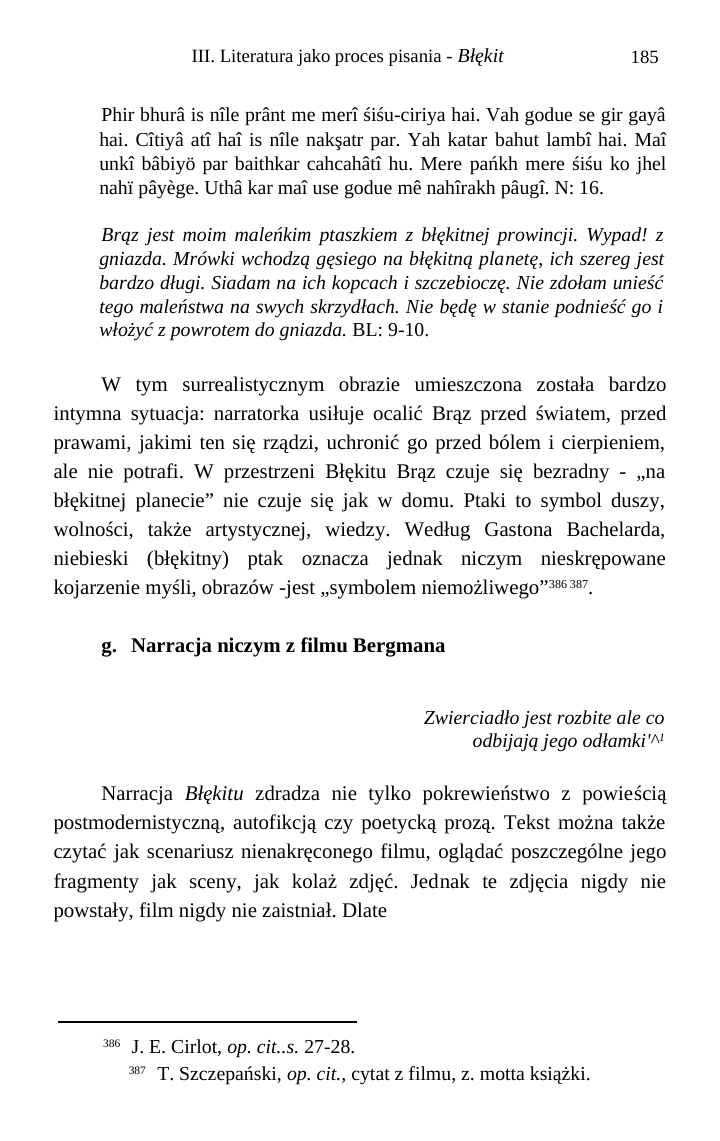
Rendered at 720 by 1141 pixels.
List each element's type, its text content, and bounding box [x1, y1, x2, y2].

text Phir bhurâ is nîle prânt me merî śiśu-ciriya hai. Vah godue se gir gayâ hai. Cîtiyâ atî haî is nîle nakşatr par. Yah katar bahut lambî hai. Maî unkî bâbiyö par baithkar cahcahâtî hu. Mere pańkh mere śiśu ko jhel nahï pâyège. Uthâ kar maî use godue mê nahîrakh pâugî. N: 16. [99, 103, 666, 199]
text 185 [630, 46, 661, 67]
text III. Literatura jako proces pisania - Błękit [191, 44, 527, 67]
text Zwierciadło jest rozbite ale co odbijają jego odłamki'^1 [384, 706, 666, 752]
text Narracja Błękitu zdradza nie tylko pokrewieństwo z powie­ścią postmodernistyczną, autofikcją czy poetycką prozą. Tekst można także czytać jak scenariusz nienakręconego filmu, oglą­dać poszczególne jego fragmenty jak sceny, jak kolaż zdjęć. Jed­nak te zdjęcia nigdy nie powstały, film nigdy nie zaistniał. Dlate­ [53, 781, 666, 922]
text Brąz jest moim maleńkim ptaszkiem z błękitnej prowincji. Wypad! z gniazda. Mrówki wchodzą gęsiego na błękitną pla­netę, ich szereg jest bardzo długi. Siadam na ich kopcach i szczebioczę. Nie zdołam unieść tego maleństwa na swych skrzydłach. Nie będę w stanie podnieść go i włożyć z powro­tem do gniazda. BL: 9-10. [99, 223, 666, 341]
subtitle g. Narracja niczym z filmu Bergmana [53, 633, 666, 657]
text W tym surrealistycznym obrazie umieszczona została bar­dzo intymna sytuacja: narratorka usiłuje ocalić Brąz przed świa­tem, przed prawami, jakimi ten się rządzi, uchronić go przed bólem i cierpieniem, ale nie potrafi. W przestrzeni Błękitu Brąz czuje się bezradny - „na błękitnej planecie” nie czuje się jak w domu. Ptaki to symbol duszy, wolności, także artystycznej, wiedzy. Według Gastona Bachelarda, niebieski (błękitny) ptak oznacza jednak niczym nieskrępowane kojarzenie myśli, obra­zów -jest „symbolem niemożliwego”386 387. [53, 371, 666, 599]
text 387 T. Szczepański, op. cit., cytat z filmu, z. motta książki. [55, 1062, 664, 1085]
text 386 J. E. Cirlot, op. cit..s. 27-28. [55, 1035, 664, 1058]
